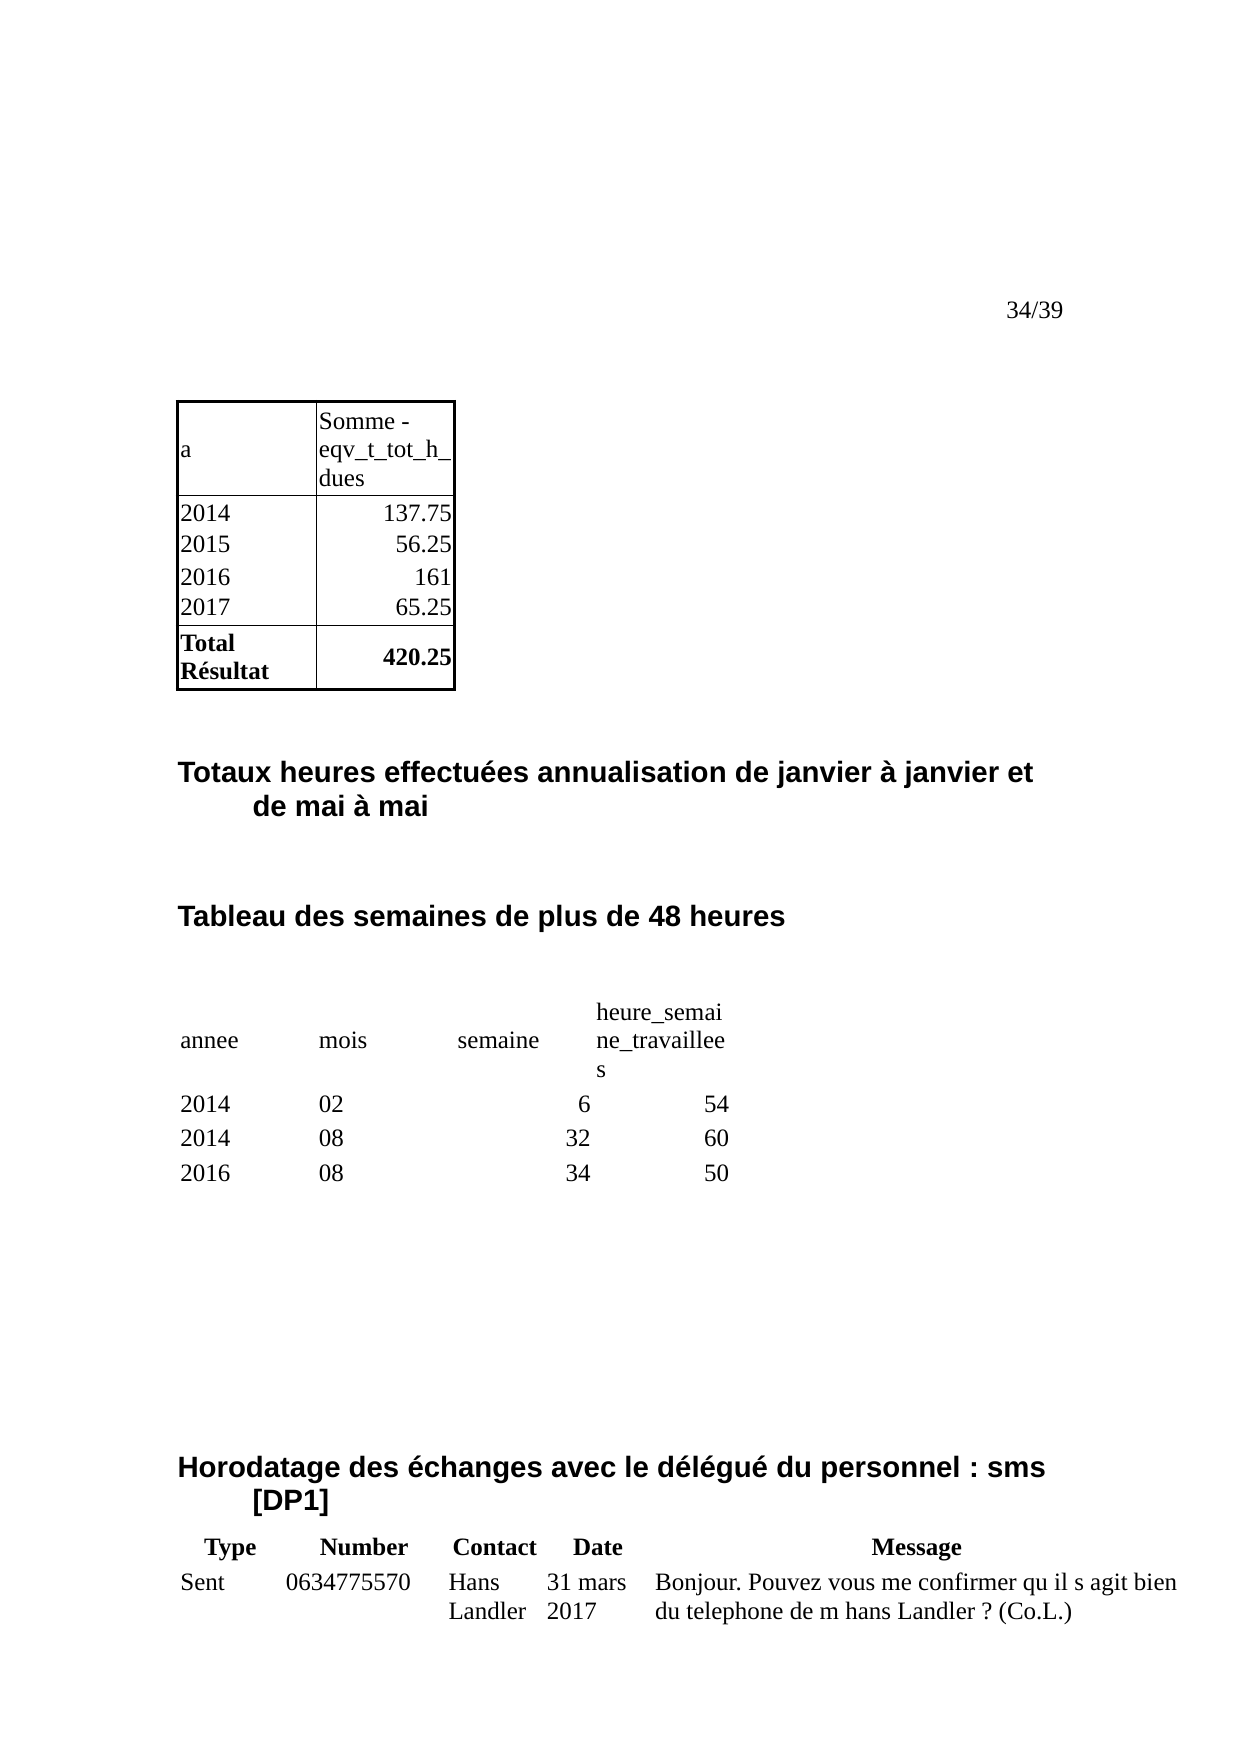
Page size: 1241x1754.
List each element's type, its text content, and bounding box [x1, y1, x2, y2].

table_header Message [652, 1530, 1181, 1564]
table_cell 137,75 [317, 496, 453, 527]
table_cell 34 [455, 1155, 593, 1189]
table_cell 2016 [179, 560, 316, 592]
table_cell Total Résultat [179, 626, 316, 688]
table_cell 50 [593, 1155, 732, 1189]
table_header Number [283, 1530, 445, 1564]
table_cell 2016 [177, 1155, 316, 1189]
subtitle Tableau des semaines de plus de 48 heures [177, 898, 1063, 932]
table_header Date [544, 1530, 652, 1564]
subtitle Horodatage des échanges avec le délégué du personnel : sms [DP1] [177, 1449, 1063, 1517]
table_header a [179, 403, 316, 495]
table_cell 2014 [177, 1120, 316, 1155]
table_cell 60 [593, 1120, 732, 1155]
table_cell 54 [593, 1086, 732, 1120]
table_header semaine [455, 994, 593, 1086]
table_header Type [177, 1530, 283, 1564]
table_cell Hans Landler [445, 1564, 544, 1627]
table_cell 08 [316, 1120, 454, 1155]
table_cell 0634775570 [283, 1564, 445, 1627]
table_cell 2014 [177, 1086, 316, 1120]
table_header mois [316, 994, 454, 1086]
table_cell Sent [177, 1564, 283, 1627]
table_cell 56,25 [317, 528, 453, 560]
table_cell 02 [316, 1086, 454, 1120]
table_cell 32 [455, 1120, 593, 1155]
table_header heure_semaine_travaillees [593, 994, 732, 1086]
table_cell 31 mars 2017 [544, 1564, 652, 1627]
table_cell 6 [455, 1086, 593, 1120]
table_cell 65,25 [317, 592, 453, 624]
table_cell 420,25 [317, 626, 453, 688]
table_header annee [177, 994, 316, 1086]
table_cell 2014 [179, 496, 316, 527]
table_cell 08 [316, 1155, 454, 1189]
table_header Somme - eqv_t_tot_h_dues [317, 403, 453, 495]
table_cell Bonjour. Pouvez vous me confirmer qu il s agit bien du telephone de m hans Landler ? (Co.L.) [652, 1564, 1181, 1627]
table_cell 161 [317, 560, 453, 592]
subtitle Totaux heures effectuées annualisation de janvier à janvier et de mai à mai [177, 755, 1063, 822]
table_header Contact [445, 1530, 544, 1564]
table_cell 2015 [179, 528, 316, 560]
table_cell 2017 [179, 592, 316, 624]
